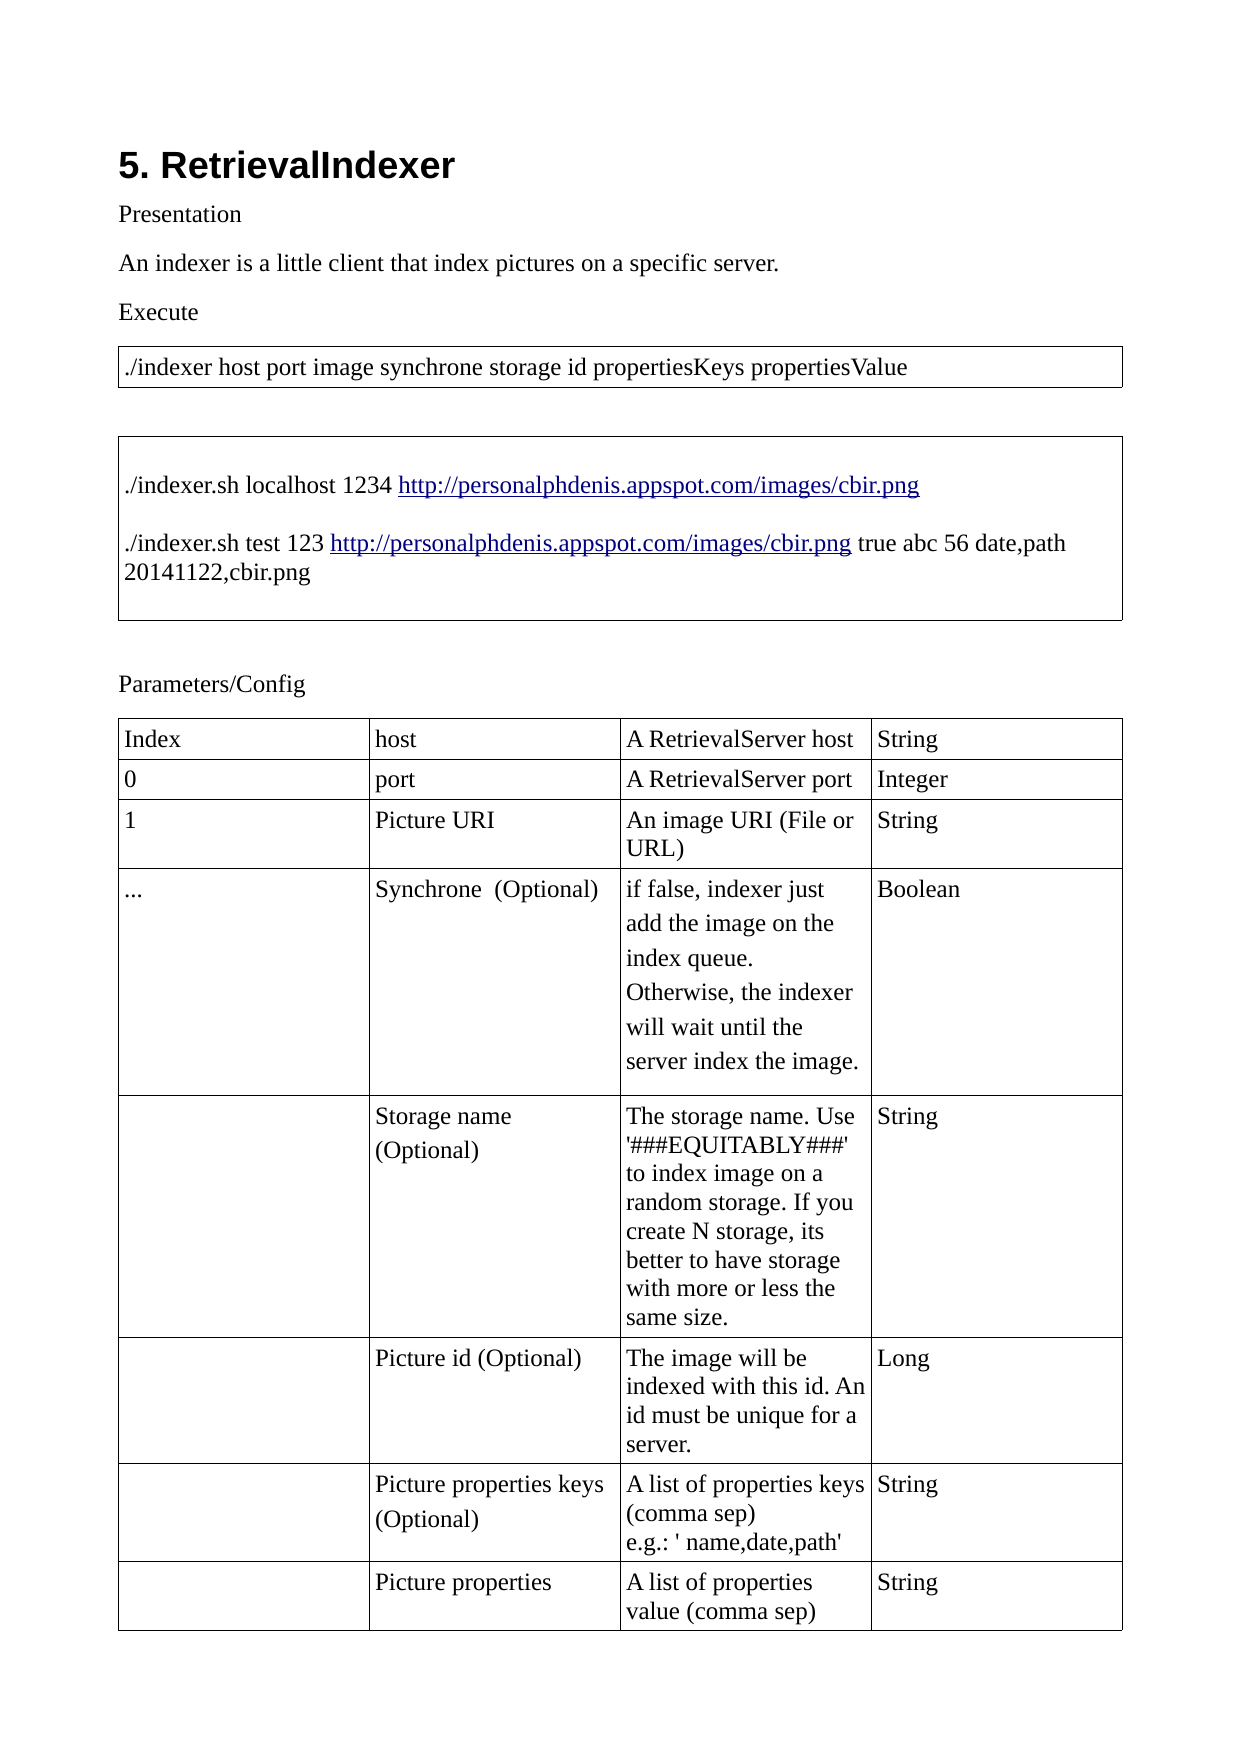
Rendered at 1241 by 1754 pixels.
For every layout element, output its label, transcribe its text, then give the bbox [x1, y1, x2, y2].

table_cell Storage name (Optional) [370, 1096, 620, 1337]
table_header ./indexer host port image synchrone storage id propertiesKeys propertiesValue [119, 347, 1122, 387]
table_cell String [872, 1562, 1122, 1630]
table_cell A list of properties keys (comma sep) e.g.: ' name,date,path' [621, 1464, 871, 1561]
table_cell The image will be indexed with this id. An id must be unique for a server. [621, 1338, 871, 1463]
table_cell [119, 1464, 369, 1561]
table_cell String [872, 800, 1122, 868]
table_cell Long [872, 1338, 1122, 1463]
table_cell The storage name. Use '###EQUITABLY###' to index image on a random storage. If you create N storage, its better to have storage with more or less the same size. [621, 1096, 871, 1337]
table_cell 0 [119, 760, 369, 799]
table_cell Picture properties [370, 1562, 620, 1630]
text Execute [118, 297, 1122, 326]
subtitle 5. RetrievalIndexer [118, 143, 1122, 187]
table_cell String [872, 1096, 1122, 1337]
table_cell Synchrone (Optional) [370, 869, 620, 1095]
table_cell Integer [872, 760, 1122, 799]
table_cell port [370, 760, 620, 799]
table_cell [119, 1562, 369, 1630]
text An indexer is a little client that index pictures on a specific server. [118, 248, 1122, 277]
table_cell A RetrievalServer port [621, 760, 871, 799]
table_cell String [872, 1464, 1122, 1561]
table_header A RetrievalServer host [621, 719, 871, 758]
table_cell if false, indexer just add the image on the index queue. Otherwise, the indexer will wait until the server index the image. [621, 869, 871, 1095]
table_cell ... [119, 869, 369, 1095]
table_cell 1 [119, 800, 369, 868]
text Presentation [118, 199, 1122, 228]
table_header Index [119, 719, 369, 758]
table_header ./indexer.sh localhost 1234 http://personalphdenis.appspot.com/images/cbir.png ./indexer.sh test 123 http://personalphdenis.appspot.com/images/cbir.png true abc 56 date,path 20141122,cbir.png [119, 437, 1122, 620]
table_cell Picture id (Optional) [370, 1338, 620, 1463]
table_cell Boolean [872, 869, 1122, 1095]
table_cell Picture properties keys (Optional) [370, 1464, 620, 1561]
table_header host [370, 719, 620, 758]
table_header String [872, 719, 1122, 758]
table_cell Picture URI [370, 800, 620, 868]
table_cell [119, 1096, 369, 1337]
table_cell An image URI (File or URL) [621, 800, 871, 868]
table_cell [119, 1338, 369, 1463]
text Parameters/Config [118, 669, 1122, 698]
table_cell A list of properties value (comma sep) [621, 1562, 871, 1630]
